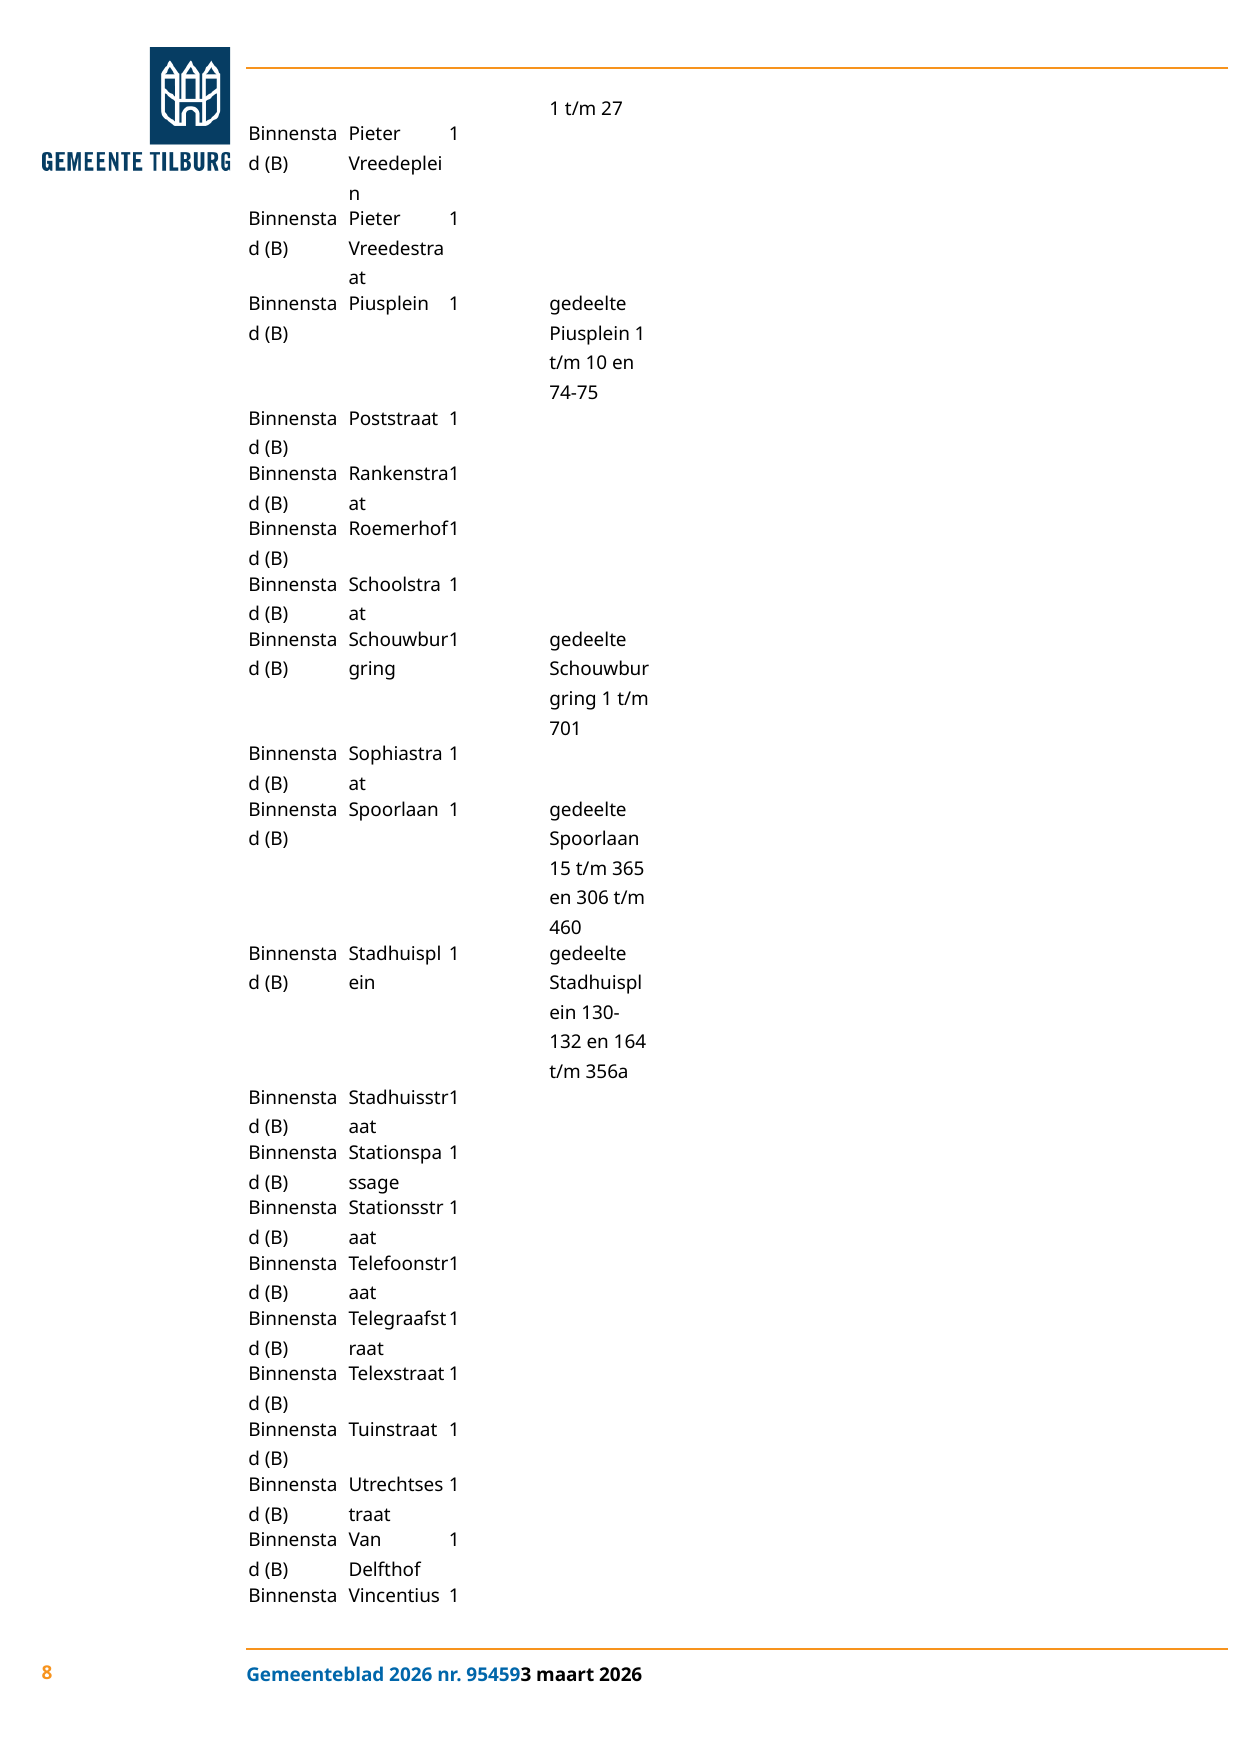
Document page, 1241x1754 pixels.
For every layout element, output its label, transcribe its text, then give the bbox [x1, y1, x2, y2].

table_cell Binnenstad (B) [248, 121, 348, 205]
table_cell 1 [449, 571, 549, 626]
table_cell [549, 1471, 649, 1526]
table_cell [549, 1526, 649, 1582]
table_cell Poststraat [348, 405, 449, 460]
table_cell 1 [449, 940, 549, 1084]
table_cell gedeelte Piusplein 1 t/m 10 en 74-75 [549, 290, 649, 405]
table_cell 1 [449, 1416, 549, 1471]
table_cell 1 [449, 741, 549, 796]
table_cell 1 [449, 1195, 549, 1250]
table_cell 1 [449, 121, 549, 205]
table_cell 1 [449, 1139, 549, 1194]
table_cell Binnensta [248, 1582, 348, 1607]
table_cell Rankenstraat [348, 460, 449, 515]
table_cell 1 [449, 1305, 549, 1361]
table_cell Binnenstad (B) [248, 290, 348, 405]
table_cell 1 [449, 515, 549, 571]
table_cell Piusplein [348, 290, 449, 405]
table_cell [449, 95, 549, 121]
table_cell [549, 1084, 649, 1139]
table_cell 1 [449, 1084, 549, 1139]
table_cell Binnenstad (B) [248, 1195, 348, 1250]
table_cell Binnenstad (B) [248, 515, 348, 571]
table_cell [248, 95, 348, 121]
table_cell [549, 515, 649, 571]
table_cell Stationspassage [348, 1139, 449, 1194]
table_cell Pieter Vreedestraat [348, 205, 449, 290]
table_cell [549, 571, 649, 626]
table_cell 1 [449, 290, 549, 405]
table_cell 1 [449, 1250, 549, 1305]
table_cell 1 [449, 205, 549, 290]
table_cell Pieter Vreedeplein [348, 121, 449, 205]
table_cell [549, 205, 649, 290]
table_cell [549, 460, 649, 515]
table_cell gedeelte Stadhuisplein 130-132 en 164 t/m 356a [549, 940, 649, 1084]
table_cell Tuinstraat [348, 1416, 449, 1471]
table_cell Sophiastraat [348, 741, 449, 796]
table_cell Stationsstraat [348, 1195, 449, 1250]
table_cell 1 [449, 626, 549, 741]
table_cell [549, 121, 649, 205]
table_cell gedeelte Schouwburgring 1 t/m 701 [549, 626, 649, 741]
table_cell Binnenstad (B) [248, 1305, 348, 1361]
table_cell Binnenstad (B) [248, 1526, 348, 1582]
table_cell Binnenstad (B) [248, 1361, 348, 1416]
table_cell 1 [449, 405, 549, 460]
picture [41, 47, 231, 172]
table_cell [549, 1416, 649, 1471]
table_cell Utrechtsestraat [348, 1471, 449, 1526]
table_cell [549, 1195, 649, 1250]
table_cell Binnenstad (B) [248, 205, 348, 290]
table_cell Schouwburgring [348, 626, 449, 741]
table_cell Telegraafstraat [348, 1305, 449, 1361]
table_cell Telexstraat [348, 1361, 449, 1416]
table_cell Binnenstad (B) [248, 626, 348, 741]
table_cell Stadhuisplein [348, 940, 449, 1084]
table_cell Binnenstad (B) [248, 1139, 348, 1194]
table_cell Binnenstad (B) [248, 460, 348, 515]
table_cell [549, 1582, 649, 1607]
table_cell [549, 741, 649, 796]
table_cell Vincentius [348, 1582, 449, 1607]
table_cell 1 [449, 1361, 549, 1416]
table_cell Binnenstad (B) [248, 571, 348, 626]
table_cell gedeelte Spoorlaan 15 t/m 365 en 306 t/m 460 [549, 796, 649, 940]
table_cell 1 [449, 460, 549, 515]
table_cell Schoolstraat [348, 571, 449, 626]
table_cell Binnenstad (B) [248, 1471, 348, 1526]
table_cell [549, 405, 649, 460]
table_cell Binnenstad (B) [248, 1084, 348, 1139]
table_cell Van Delfthof [348, 1526, 449, 1582]
table_cell 1 [449, 1471, 549, 1526]
table_cell [348, 95, 449, 121]
table_cell [549, 1250, 649, 1305]
table_cell Binnenstad (B) [248, 741, 348, 796]
table_cell Binnenstad (B) [248, 1416, 348, 1471]
table_cell Roemerhof [348, 515, 449, 571]
table_cell [549, 1139, 649, 1194]
table_cell Stadhuisstraat [348, 1084, 449, 1139]
table_cell 1 t/m 27 [549, 95, 649, 121]
table_cell [549, 1305, 649, 1361]
table_cell Binnenstad (B) [248, 796, 348, 940]
table_cell Binnenstad (B) [248, 405, 348, 460]
table_cell Spoorlaan [348, 796, 449, 940]
table_cell 1 [449, 1526, 549, 1582]
table_cell 1 [449, 1582, 549, 1607]
table_cell Binnenstad (B) [248, 1250, 348, 1305]
table_cell 1 [449, 796, 549, 940]
table_cell [549, 1361, 649, 1416]
table_cell Binnenstad (B) [248, 940, 348, 1084]
table_cell Telefoonstraat [348, 1250, 449, 1305]
